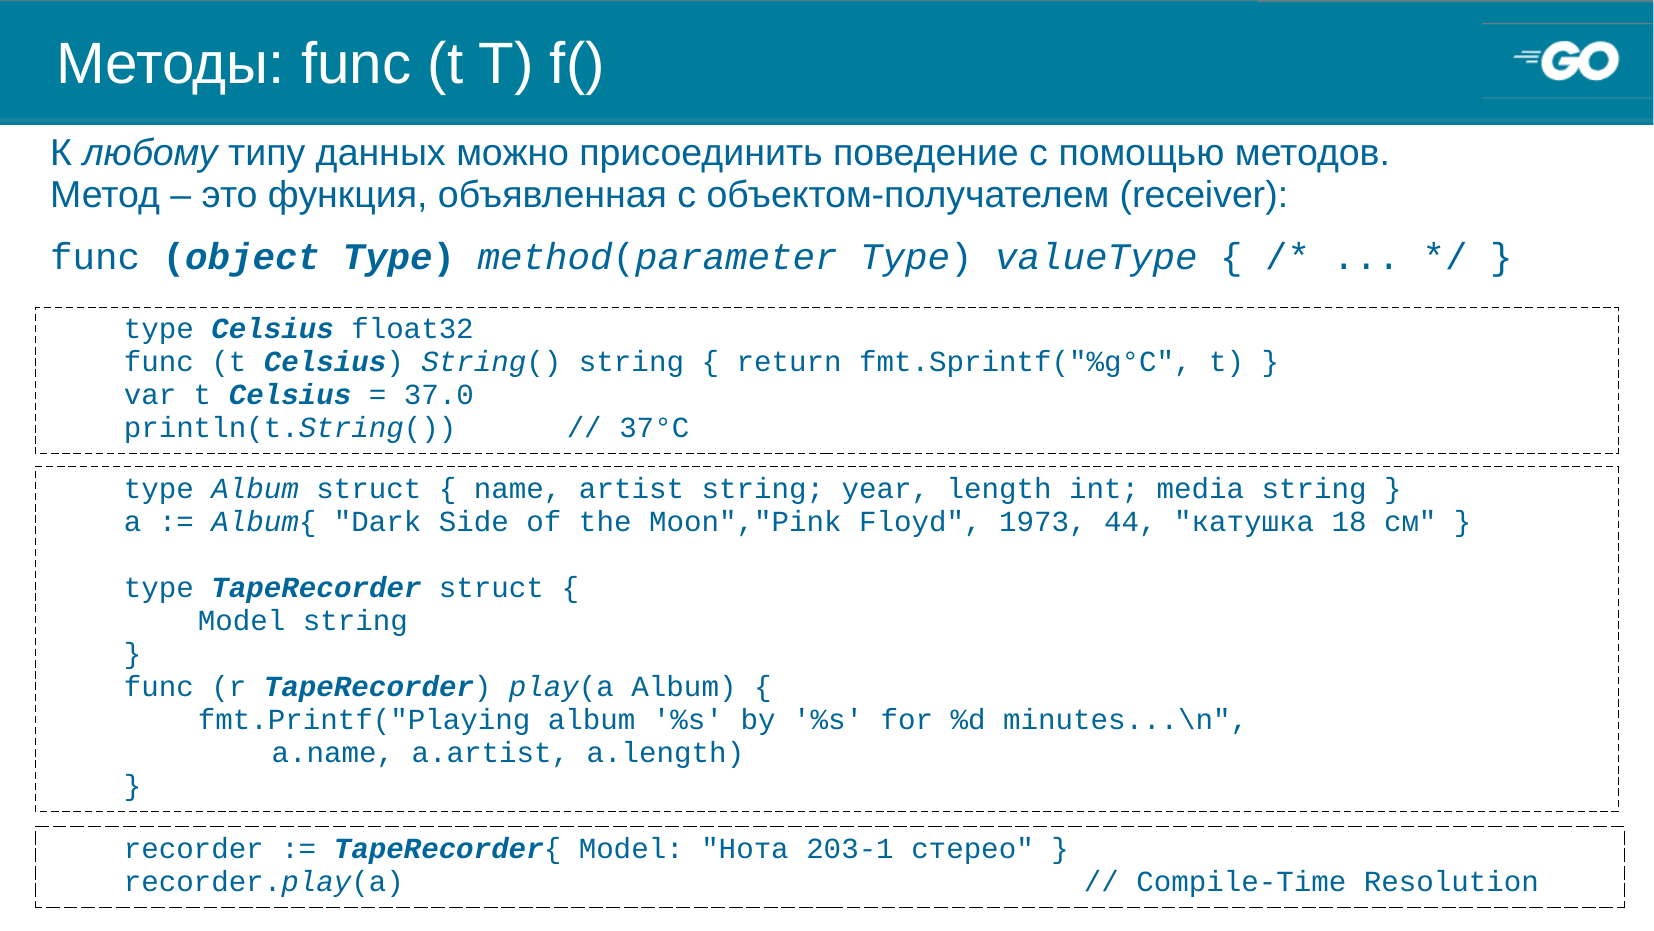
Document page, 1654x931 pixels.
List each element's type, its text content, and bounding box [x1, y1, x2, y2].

text_box Методы: func (t T) f() [41, 23, 1495, 104]
text_box recorder := TapeRecorder{ Model: "Нота 203-1 стерео" } recorder.play(a) // Compile-Time Resolution [35, 826, 1625, 908]
text_box К любому типу данных можно присоединить поведение с помощью методов. Метод – это функция, объявленная с объектом-получателем (receiver): func (object Type) method(parameter Type) valueType { /* ... */ } [35, 124, 1619, 296]
text_box type Celsius float32 func (t Celsius) String() string { return fmt.Sprintf("%g°C", t) } var t Celsius = 37.0 println(t.String()) // 37°C [35, 307, 1619, 454]
text_box type Album struct { name, artist string; year, length int; media string } a := Album{ "Dark Side of the Moon","Pink Floyd", 1973, 44, "катушка 18 см" } type TapeRecorder struct { Model string } func (r TapeRecorder) play(a Album) { fmt.Printf("Playing album '%s' by '%s' for %d minutes...\n", a.name, a.artist, a.length) } [35, 466, 1619, 812]
picture [1542, 41, 1619, 81]
